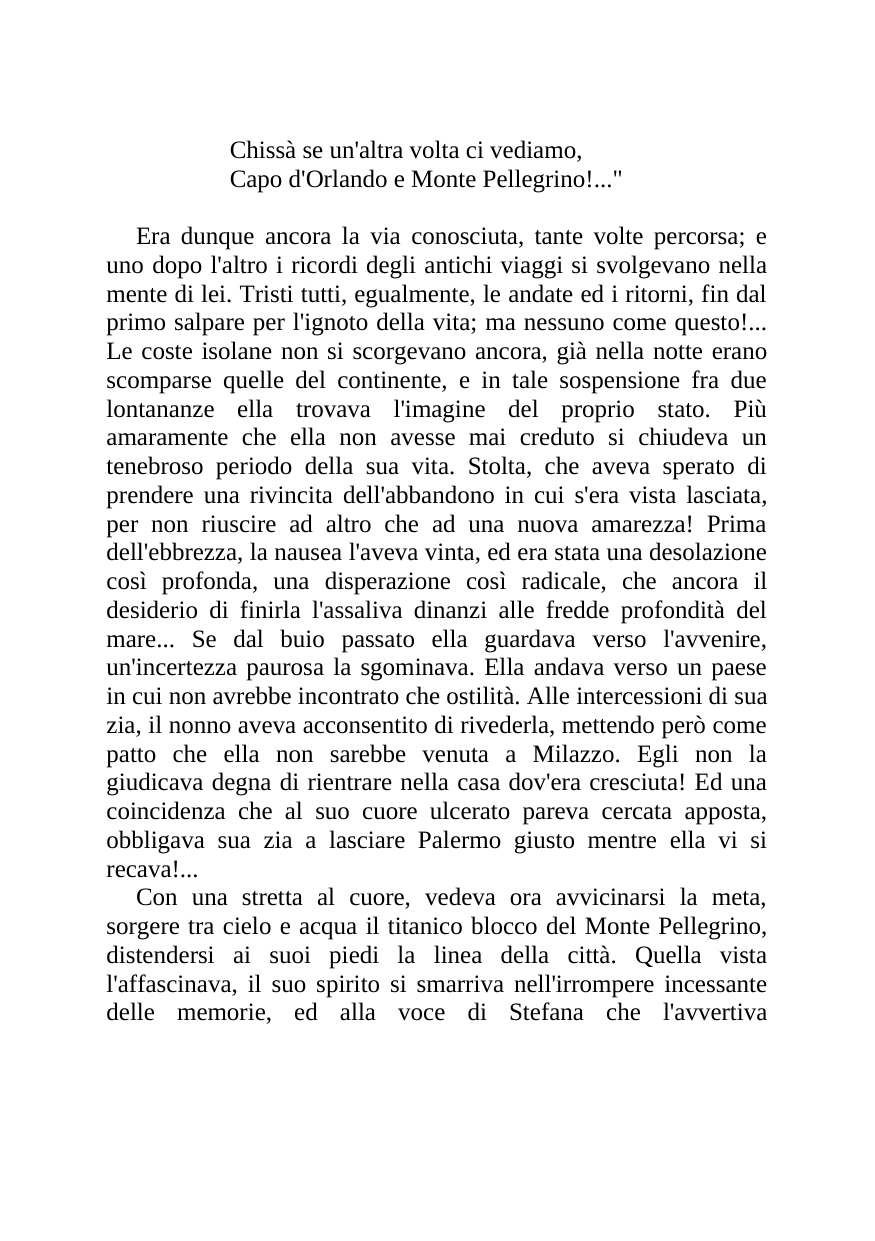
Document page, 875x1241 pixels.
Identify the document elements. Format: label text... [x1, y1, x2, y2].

text Capo d'Orlando e Monte Pellegrino!..." [200, 164, 768, 192]
text Chissà se un'altra volta ci vediamo, [200, 135, 768, 164]
text Con una stretta al cuore, vedeva ora avvicinarsi la meta, sorgere tra cielo e acqua il titanico blocco del Monte Pellegrino, distendersi ai suoi piedi la linea della città. Quella vista l'affascinava, il suo spirito si smarriva nell'irrompere incessante delle memorie, ed alla voce di Stefana che l'avvertiva [106, 882, 768, 1026]
text Era dunque ancora la via conosciuta, tante volte percorsa; e uno dopo l'altro i ricordi degli antichi viaggi si svolgevano nella mente di lei. Tristi tutti, egualmente, le andate ed i ritorni, fin dal primo salpare per l'ignoto della vita; ma nessuno come questo!... Le coste isolane non si scorgevano ancora, già nella notte erano scomparse quelle del continente, e in tale sospensione fra due lontananze ella trovava l'imagine del proprio stato. Più amaramente che ella non avesse mai creduto si chiudeva un tenebroso periodo della sua vita. Stolta, che aveva sperato di prendere una rivincita dell'abbandono in cui s'era vista lasciata, per non riuscire ad altro che ad una nuova amarezza! Prima dell'ebbrezza, la nausea l'aveva vinta, ed era stata una desolazione così profonda, una disperazione così radicale, che ancora il desiderio di finirla l'assaliva dinanzi alle fredde profondità del mare... Se dal buio passato ella guardava verso l'avvenire, un'incertezza paurosa la sgominava. Ella andava verso un paese in cui non avrebbe incontrato che ostilità. Alle intercessioni di sua zia, il nonno aveva acconsentito di rivederla, mettendo però come patto che ella non sarebbe venuta a Milazzo. Egli non la giudicava degna di rientrare nella casa dov'era cresciuta! Ed una coincidenza che al suo cuore ulcerato pareva cercata apposta, obbligava sua zia a lasciare Palermo giusto mentre ella vi si recava!... [106, 221, 768, 882]
